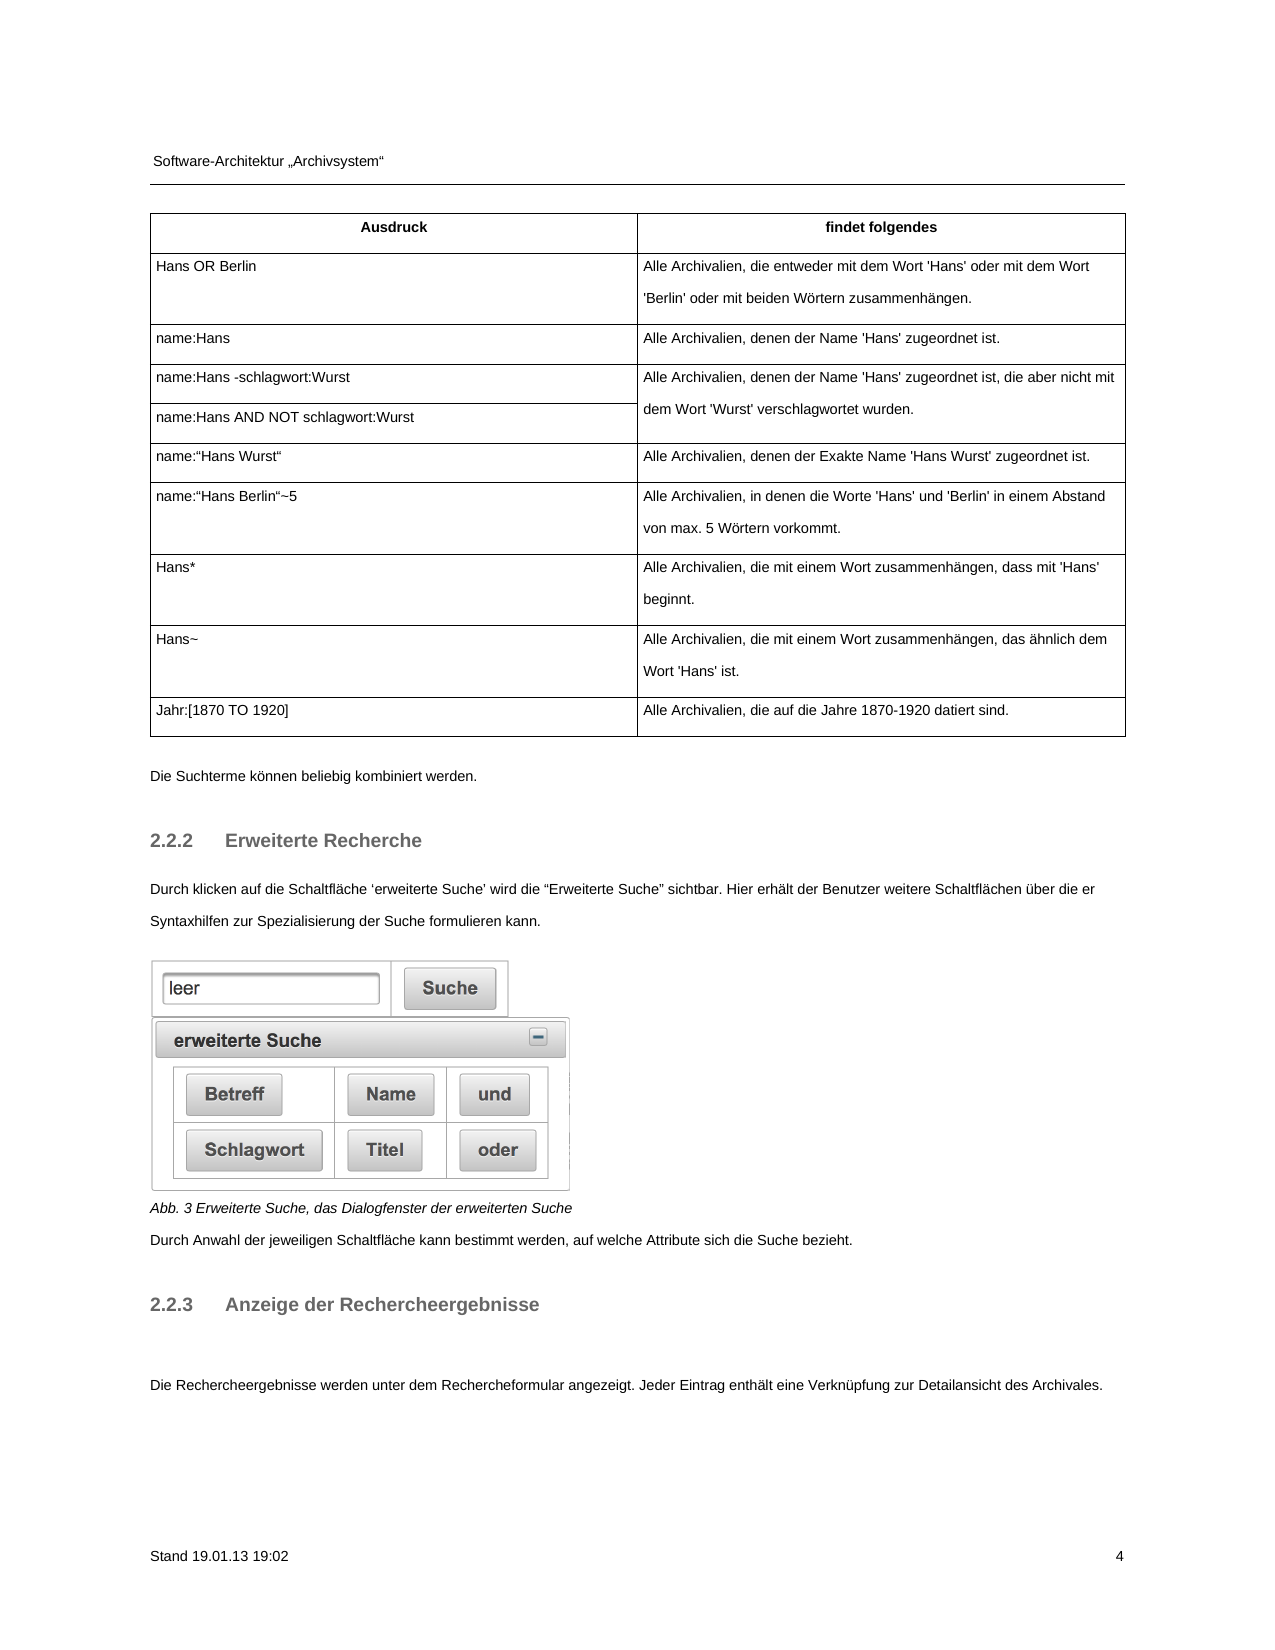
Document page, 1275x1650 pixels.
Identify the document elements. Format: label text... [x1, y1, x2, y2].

subtitle Erweiterte Recherche [150, 830, 1125, 867]
subtitle Anzeige der Rechercheergebnisse [150, 1294, 1125, 1331]
table_cell name:Hans -schlagwort:Wurst [151, 365, 637, 403]
table_cell name:Hans [151, 325, 637, 364]
table_cell Jahr:[1870 TO 1920] [151, 698, 637, 736]
table_cell Hans~ [151, 626, 637, 697]
table_cell Hans OR Berlin [151, 254, 637, 324]
text Abb. 3 Erweiterte Suche, das Dialogfenster der erweiterten Suche [150, 1200, 1125, 1228]
table_header findet folgendes [638, 214, 1125, 253]
table_cell Alle Archivalien, die mit einem Wort zusammenhängen, dass mit 'Hans' beginnt. [638, 555, 1125, 625]
table_cell Alle Archivalien, die mit einem Wort zusammenhängen, das ähnlich dem Wort 'Hans' ist. [638, 626, 1125, 697]
table_cell Alle Archivalien, denen der Exakte Name 'Hans Wurst' zugeordnet ist. [638, 444, 1125, 482]
text Durch Anwahl der jeweiligen Schaltfläche kann bestimmt werden, auf welche Attribute sich die Suche bezieht. [150, 1232, 1125, 1260]
table_cell Alle Archivalien, die auf die Jahre 1870-1920 datiert sind. [638, 698, 1125, 736]
table_cell Alle Archivalien, denen der Name 'Hans' zugeordnet ist. [638, 325, 1125, 364]
table_cell name:“Hans Berlin“~5 [151, 483, 637, 554]
text Durch klicken auf die Schaltfläche ‘erweiterte Suche’ wird die “Erweiterte Suche” sichtbar. Hier erhält der Benutzer weitere Schaltflächen über die er Syntaxhilfen zur Spezialisierung der Suche formulieren kann. [150, 881, 1125, 941]
table_cell name:Hans AND NOT schlagwort:Wurst [151, 404, 637, 443]
table_cell Alle Archivalien, die entweder mit dem Wort 'Hans' oder mit dem Wort 'Berlin' oder mit beiden Wörtern zusammenhängen. [638, 254, 1125, 324]
text Die Suchterme können beliebig kombiniert werden. [150, 769, 1125, 797]
table_cell Hans* [151, 555, 637, 625]
table_cell Alle Archivalien, in denen die Worte 'Hans' und 'Berlin' in einem Abstand von max. 5 Wörtern vorkommt. [638, 483, 1125, 554]
picture [150, 960, 572, 1192]
table_header Ausdruck [151, 214, 637, 253]
table_cell name:“Hans Wurst“ [151, 444, 637, 482]
table_cell Alle Archivalien, denen der Name 'Hans' zugeordnet ist, die aber nicht mit dem Wort 'Wurst' verschlagwortet wurden. [638, 365, 1125, 443]
text Die Rechercheergebnisse werden unter dem Rechercheformular angezeigt. Jeder Eintrag enthält eine Verknüpfung zur Detailansicht des Archivales. [150, 1377, 1125, 1405]
